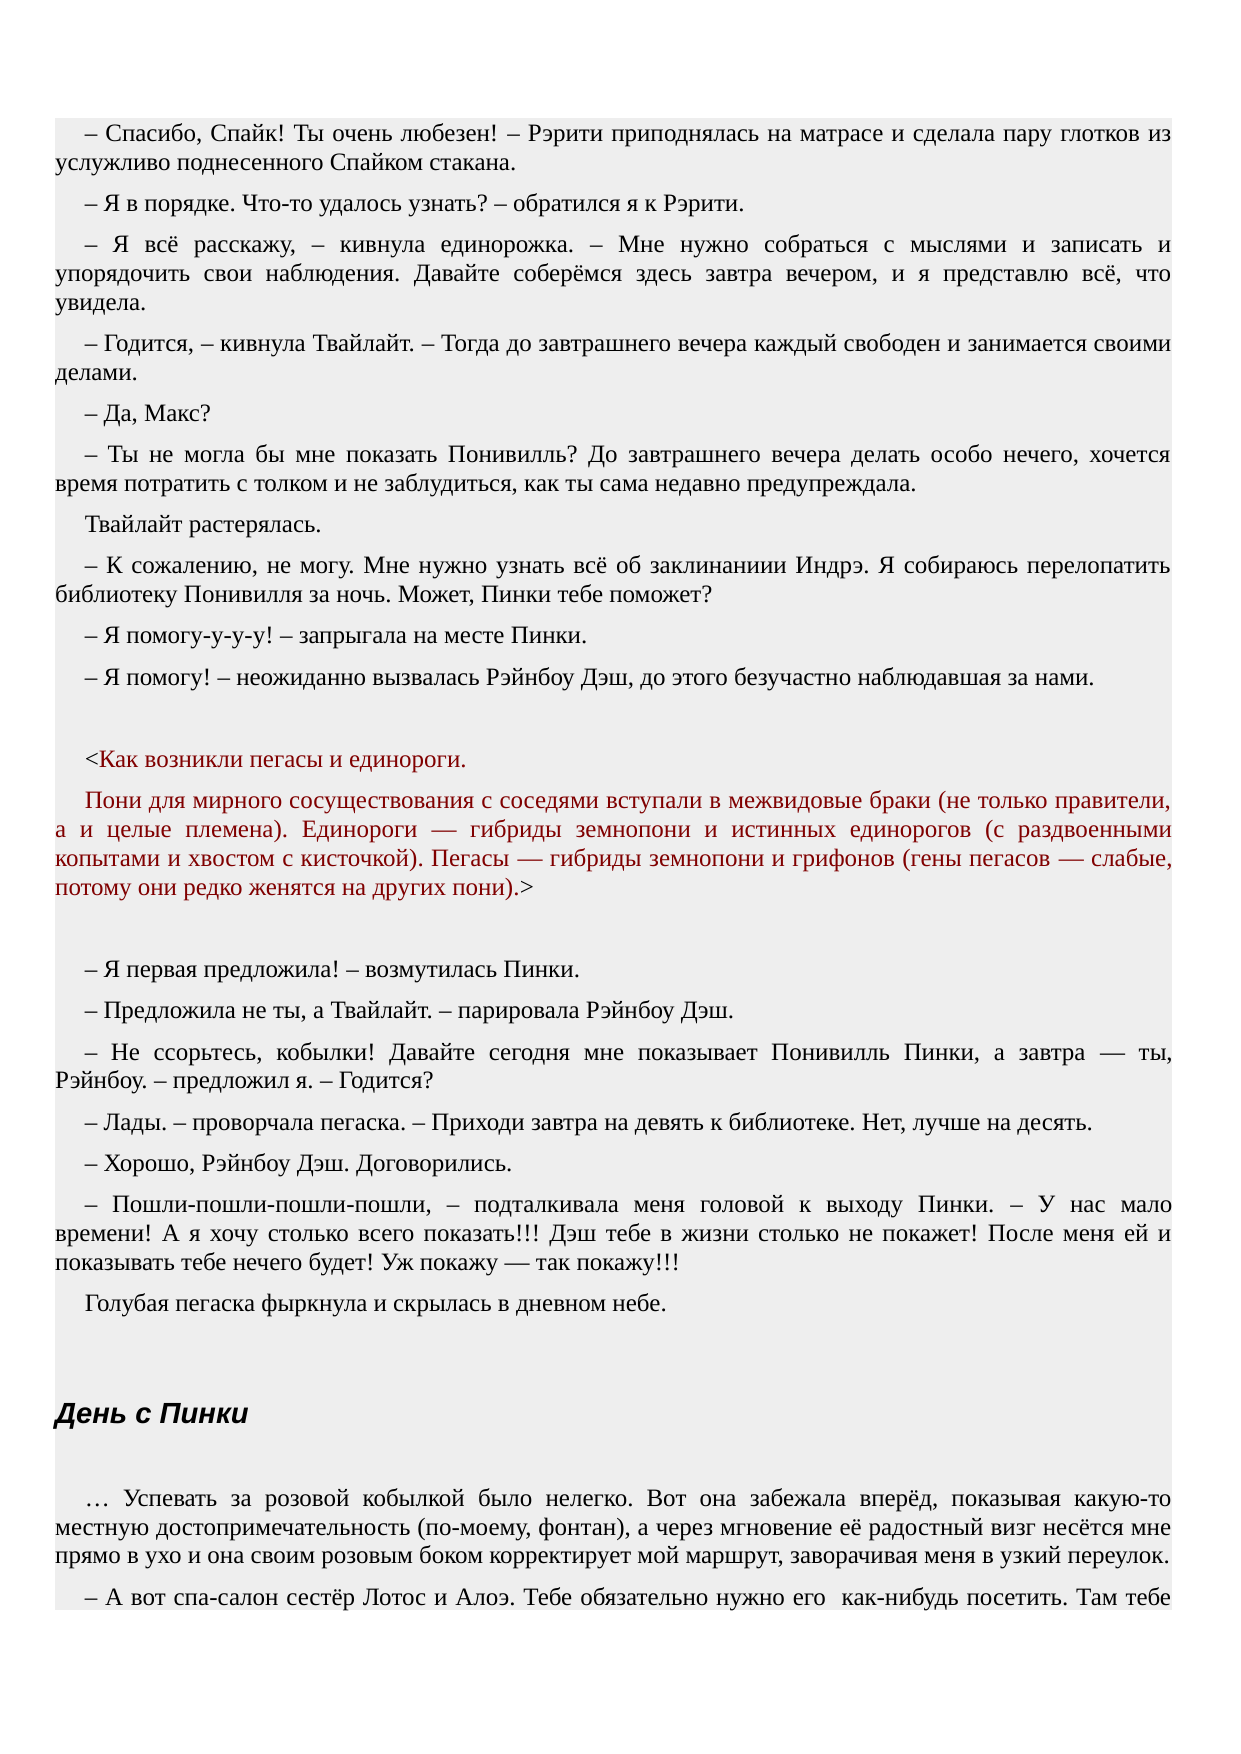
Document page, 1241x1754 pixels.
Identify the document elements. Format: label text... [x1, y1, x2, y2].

text – Спасибо, Спайк! Ты очень любезен! – Рэрити приподнялась на матрасе и сделала пару глотков из услужливо поднесенного Спайком стакана. [55, 118, 1172, 176]
text – Да, Макс? [55, 398, 1172, 427]
text – Предложила не ты, а Твайлайт. – парировала Рэйнбоу Дэш. [55, 996, 1172, 1024]
text – Я первая предложила! – возмутилась Пинки. [55, 954, 1172, 983]
text – Я помогу! – неожиданно вызвалась Рэйнбоу Дэш, до этого безучастно наблюдавшая за нами. [55, 662, 1172, 691]
subtitle День с Пинки [55, 1396, 1172, 1429]
text – Я всё расскажу, – кивнула единорожка. – Мне нужно собраться с мыслями и записать и упорядочить свои наблюдения. Давайте соберёмся здесь завтра вечером, и я представлю всё, что увидела. [55, 229, 1172, 316]
text Голубая пегаска фыркнула и скрылась в дневном небе. [55, 1288, 1172, 1317]
text – Я в порядке. Что-то удалось узнать? – обратился я к Рэрити. [55, 188, 1172, 217]
text – К сожалению, не могу. Мне нужно узнать всё об заклинаниии Индрэ. Я собираюсь перелопатить библиотеку Понивилля за ночь. Может, Пинки тебе поможет? [55, 551, 1172, 608]
text – А вот спа-салон сестёр Лотос и Алоэ. Тебе обязательно нужно его как-нибудь посетить. Там тебе [55, 1582, 1172, 1610]
text – Ты не могла бы мне показать Понивилль? До завтрашнего вечера делать особо нечего, хочется время потратить с толком и не заблудиться, как ты сама недавно предупреждала. [55, 439, 1172, 497]
text Твайлайт растерялась. [55, 509, 1172, 538]
text – Пошли-пошли-пошли-пошли, – подталкивала меня головой к выходу Пинки. – У нас мало времени! А я хочу столько всего показать!!! Дэш тебе в жизни столько не покажет! После меня ей и показывать тебе нечего будет! Уж покажу — так покажу!!! [55, 1189, 1172, 1276]
text – Лады. – проворчала пегаска. – Приходи завтра на девять к библиотеке. Нет, лучше на десять. [55, 1107, 1172, 1136]
text – Годится, – кивнула Твайлайт. – Тогда до завтрашнего вечера каждый свободен и занимается своими делами. [55, 328, 1172, 386]
text – Хорошо, Рэйнбоу Дэш. Договорились. [55, 1148, 1172, 1177]
text … Успевать за розовой кобылкой было нелегко. Вот она забежала вперёд, показывая какую-то местную достопримечательность (по-моему, фонтан), а через мгновение её радостный визг несётся мне прямо в ухо и она своим розовым боком корректирует мой маршрут, заворачивая меня в узкий переулок. [55, 1483, 1172, 1569]
text <Как возникли пегасы и единороги. [55, 744, 1172, 773]
text – Не ссорьтесь, кобылки! Давайте сегодня мне показывает Понивилль Пинки, а завтра — ты, Рэйнбоу. – предложил я. – Годится? [55, 1037, 1172, 1094]
text Пони для мирного сосуществования с соседями вступали в межвидовые браки (не только правители, а и целые племена). Единороги — гибриды земнопони и истинных единорогов (с раздвоенными копытами и хвостом с кисточкой). Пегасы — гибриды земнопони и грифонов (гены пегасов — слабые, потому они редко женятся на других пони).> [55, 786, 1172, 901]
text – Я помогу-у-у-у! – запрыгала на месте Пинки. [55, 621, 1172, 649]
